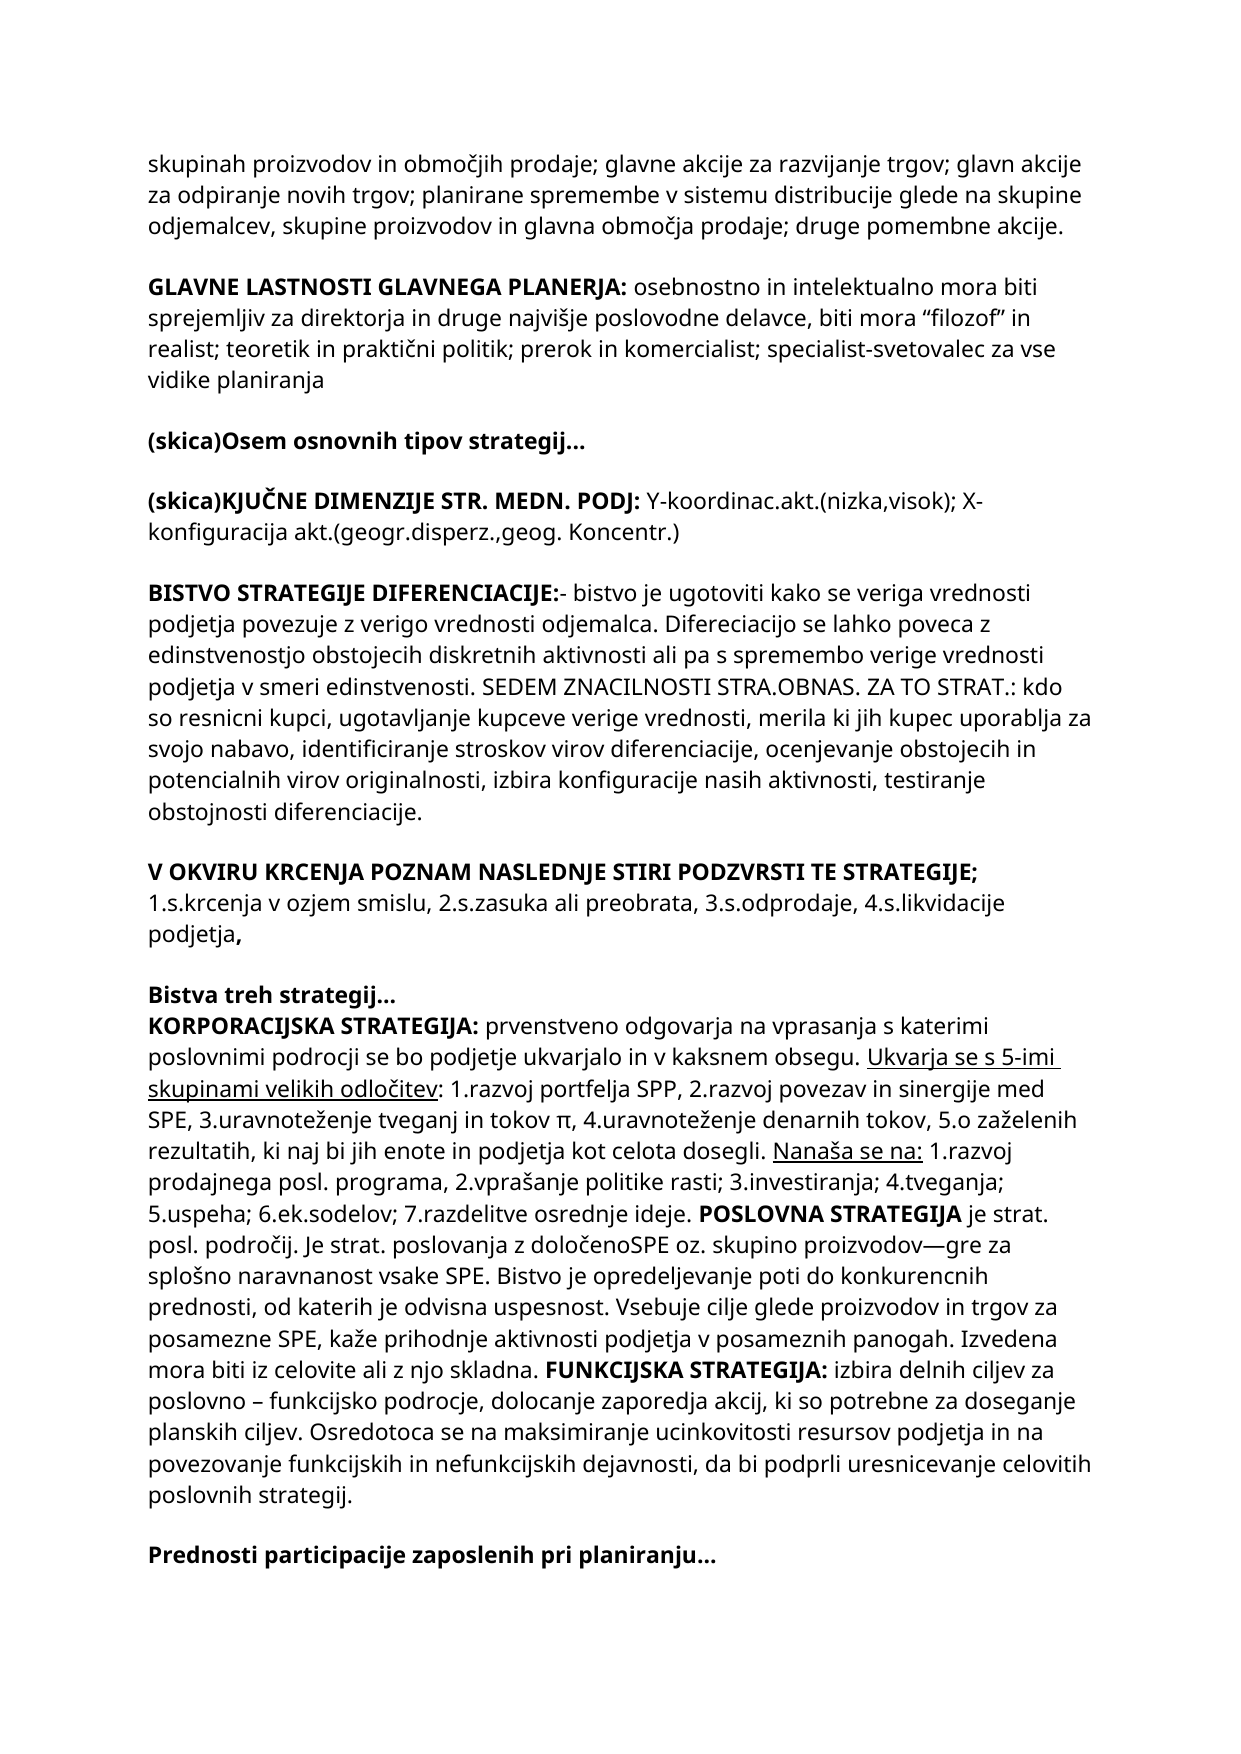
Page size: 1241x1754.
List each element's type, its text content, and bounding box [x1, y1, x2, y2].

text (skica)Osem osnovnih tipov strategij... [148, 425, 1093, 456]
text V OKVIRU KRCENJA POZNAM NASLEDNJE STIRI PODZVRSTI TE STRATEGIJE; 1.s.krcenja v ozjem smislu, 2.s.zasuka ali preobrata, 3.s.odprodaje, 4.s.likvidacije podjetja, [148, 856, 1093, 950]
text (skica)KJUČNE DIMENZIJE STR. MEDN. PODJ: Y-koordinac.akt.(nizka,visok); X-konfiguracija akt.(geogr.disperz.,geog. Koncentr.) [148, 485, 1093, 548]
text GLAVNE LASTNOSTI GLAVNEGA PLANERJA: osebnostno in intelektualno mora biti sprejemljiv za direktorja in druge najvišje poslovodne delavce, biti mora “filozof” in realist; teoretik in praktični politik; prerok in komercialist; specialist-svetovalec za vse vidike planiranja [148, 271, 1093, 396]
text Prednosti participacije zaposlenih pri planiranju... [148, 1539, 1093, 1571]
text BISTVO STRATEGIJE DIFERENCIACIJE:- bistvo je ugotoviti kako se veriga vrednosti podjetja povezuje z verigo vrednosti odjemalca. Difereciacijo se lahko poveca z edinstvenostjo obstojecih diskretnih aktivnosti ali pa s spremembo verige vrednosti podjetja v smeri edinstvenosti. SEDEM ZNACILNOSTI STRA.OBNAS. ZA TO STRAT.: kdo so resnicni kupci, ugotavljanje kupceve verige vrednosti, merila ki jih kupec uporablja za svojo nabavo, identificiranje stroskov virov diferenciacije, ocenjevanje obstojecih in potencialnih virov originalnosti, izbira konfiguracije nasih aktivnosti, testiranje obstojnosti diferenciacije. [148, 577, 1093, 827]
text skupinah proizvodov in območjih prodaje; glavne akcije za razvijanje trgov; glavn akcije za odpiranje novih trgov; planirane spremembe v sistemu distribucije glede na skupine odjemalcev, skupine proizvodov in glavna območja prodaje; druge pomembne akcije. [148, 148, 1093, 241]
text Bistva treh strategij... KORPORACIJSKA STRATEGIJA: prvenstveno odgovarja na vprasanja s katerimi poslovnimi podrocji se bo podjetje ukvarjalo in v kaksnem obsegu. Ukvarja se s 5-imi skupinami velikih odločitev: 1.razvoj portfelja SPP, 2.razvoj povezav in sinergije med SPE, 3.uravnoteženje tveganj in tokov π, 4.uravnoteženje denarnih tokov, 5.o zaželenih rezultatih, ki naj bi jih enote in podjetja kot celota dosegli. Nanaša se na: 1.razvoj prodajnega posl. programa, 2.vprašanje politike rasti; 3.investiranja; 4.tveganja; 5.uspeha; 6.ek.sodelov; 7.razdelitve osrednje ideje. POSLOVNA STRATEGIJA je strat. posl. področij. Je strat. poslovanja z določenoSPE oz. skupino proizvodov—gre za splošno naravnanost vsake SPE. Bistvo je opredeljevanje poti do konkurencnih prednosti, od katerih je odvisna uspesnost. Vsebuje cilje glede proizvodov in trgov za posamezne SPE, kaže prihodnje aktivnosti podjetja v posameznih panogah. Izvedena mora biti iz celovite ali z njo skladna. FUNKCIJSKA STRATEGIJA: izbira delnih ciljev za poslovno – funkcijsko podrocje, dolocanje zaporedja akcij, ki so potrebne za doseganje planskih ciljev. Osredotoca se na maksimiranje ucinkovitosti resursov podjetja in na povezovanje funkcijskih in nefunkcijskih dejavnosti, da bi podprli uresnicevanje celovitih poslovnih strategij. [148, 979, 1093, 1510]
